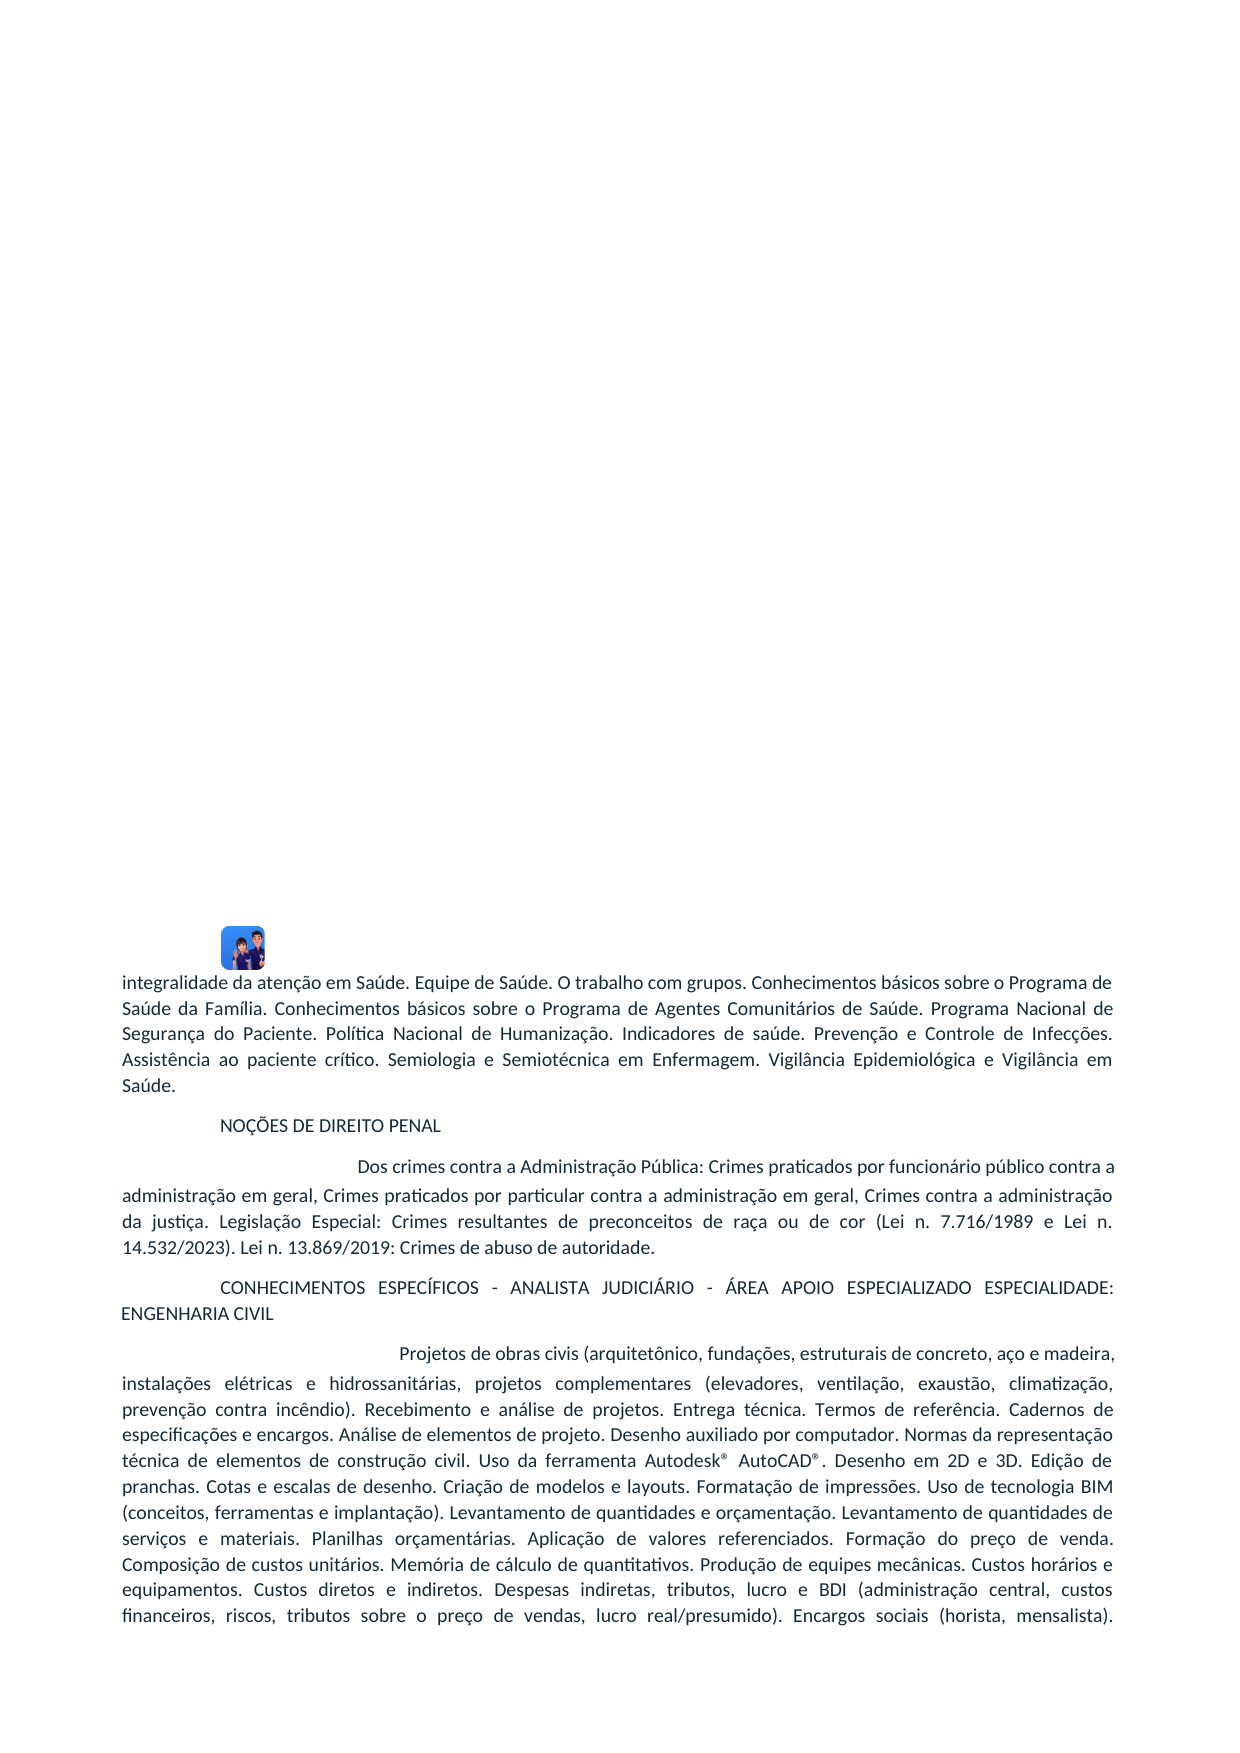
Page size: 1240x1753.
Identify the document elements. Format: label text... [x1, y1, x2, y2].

text administração em geral, Crimes praticados por particular contra a administração em geral, Crimes contra a administração da justiça. Legislação Especial: Crimes resultantes de preconceitos de raça ou de cor (Lei n. 7.716/1989 e Lei n. 14.532/2023). Lei n. 13.869/2019: Crimes de abuso de autoridade. [122, 1183, 1115, 1259]
text integralidade da atenção em Saúde. Equipe de Saúde. O trabalho com grupos. Conhecimentos básicos sobre o Programa de Saúde da Família. Conhecimentos básicos sobre o Programa de Agentes Comunitários de Saúde. Programa Nacional de Segurança do Paciente. Política Nacional de Humanização. Indicadores de saúde. Prevenção e Controle de Infecções. Assistência ao paciente crítico. Semiologia e Semiotécnica em Enfermagem. Vigilância Epidemiológica e Vigilância em Saúde. [122, 970, 1115, 1097]
text Dos crimes contra a Administração Pública: Crimes praticados por funcionário público contra a [51, 1154, 1116, 1178]
text CONHECIMENTOS ESPECÍFICOS - ANALISTA JUDICIÁRIO - ÁREA APOIO ESPECIALIZADO ESPECIALIDADE: ENGENHARIA CIVIL [121, 1275, 1115, 1325]
text NOÇÕES DE DIREITO PENAL [220, 1113, 1115, 1138]
text instalações elétricas e hidrossanitárias, projetos complementares (elevadores, ventilação, exaustão, climatização, prevenção contra incêndio). Recebimento e análise de projetos. Entrega técnica. Termos de referência. Cadernos de especificações e encargos. Análise de elementos de projeto. Desenho auxiliado por computador. Normas da representação técnica de elementos de construção civil. Uso da ferramenta Autodesk® AutoCAD®. Desenho em 2D e 3D. Edição de pranchas. Cotas e escalas de desenho. Criação de modelos e layouts. Formatação de impressões. Uso de tecnologia BIM (conceitos, ferramentas e implantação). Levantamento de quantidades e orçamentação. Levantamento de quantidades de serviços e materiais. Planilhas orçamentárias. Aplicação de valores referenciados. Formação do preço de venda. Composição de custos unitários. Memória de cálculo de quantitativos. Produção de equipes mecânicas. Custos horários e equipamentos. Custos diretos e indiretos. Despesas indiretas, tributos, lucro e BDI (administração central, custos financeiros, riscos, tributos sobre o preço de vendas, lucro real/presumido). Encargos sociais (horista, mensalista). [122, 1371, 1115, 1627]
text Projetos de obras civis (arquitetônico, fundações, estruturais de concreto, aço e madeira, [51, 1341, 1116, 1366]
